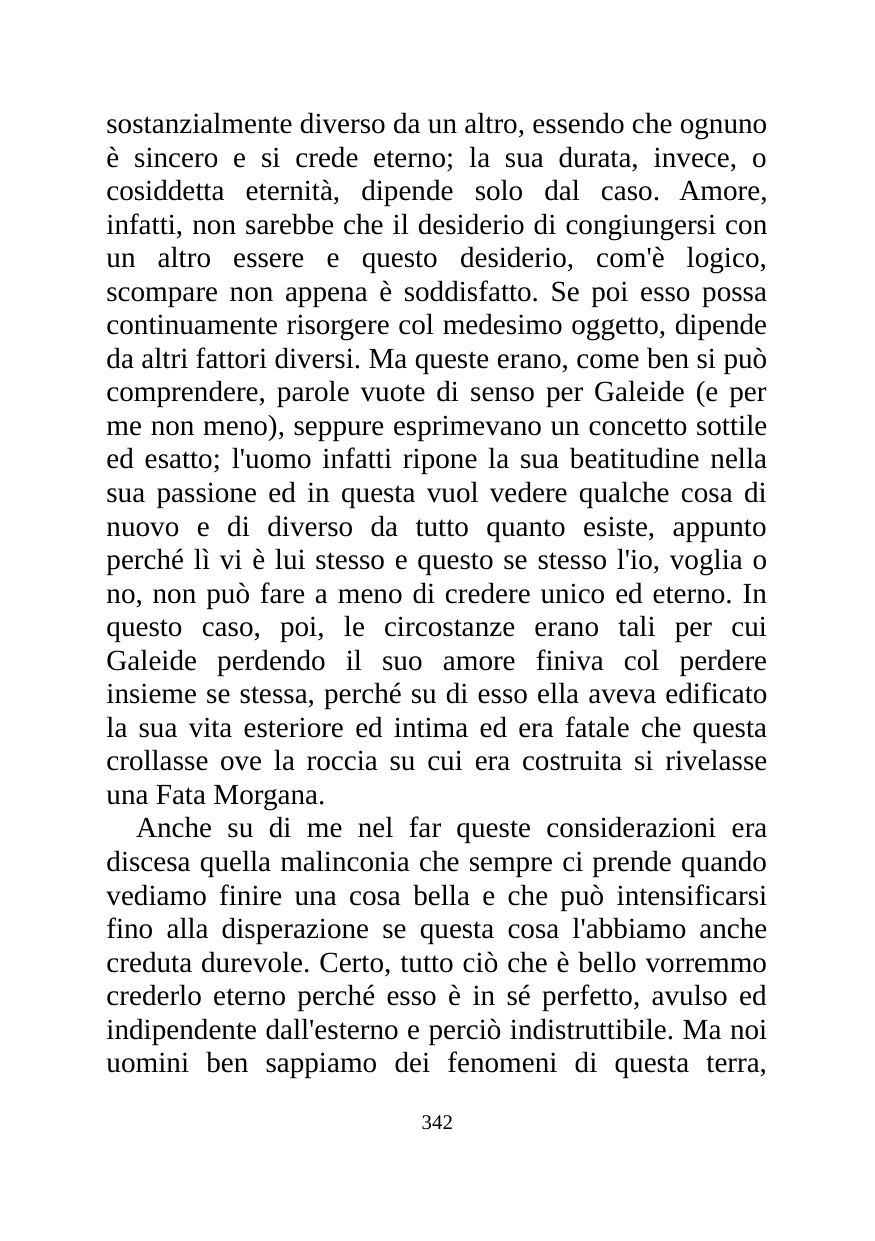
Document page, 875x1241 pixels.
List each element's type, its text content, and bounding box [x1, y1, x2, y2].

text Anche su di me nel far queste considerazioni era discesa quella malinconia che sempre ci prende quando vediamo finire una cosa bella e che può intensificarsi fino alla disperazione se questa cosa l'abbiamo anche creduta durevole. Certo, tutto ciò che è bello vorremmo crederlo eterno perché esso è in sé perfetto, avulso ed indipendente dall'esterno e perciò indistruttibile. Ma noi uomini ben sappiamo dei fenomeni di questa terra, [106, 811, 768, 1079]
text sostanzialmente diverso da un altro, essendo che ognuno è sincero e si crede eterno; la sua durata, invece, o cosiddetta eternità, dipende solo dal caso. Amore, infatti, non sarebbe che il desiderio di congiungersi con un altro essere e questo desiderio, com'è logico, scompare non appena è soddisfatto. Se poi esso possa continuamente risorgere col medesimo oggetto, dipende da altri fattori diversi. Ma queste erano, come ben si può comprendere, parole vuote di senso per Galeide (e per me non meno), seppure esprimevano un concetto sottile ed esatto; l'uomo infatti ripone la sua beatitudine nella sua passione ed in questa vuol vedere qualche cosa di nuovo e di diverso da tutto quanto esiste, appunto perché lì vi è lui stesso e questo se stesso l'io, voglia o no, non può fare a meno di credere unico ed eterno. In questo caso, poi, le circostanze erano tali per cui Galeide perdendo il suo amore finiva col perdere insieme se stessa, perché su di esso ella aveva edificato la sua vita esteriore ed intima ed era fatale che questa crollasse ove la roccia su cui era costruita si rivelasse una Fata Morgana. [106, 106, 768, 811]
